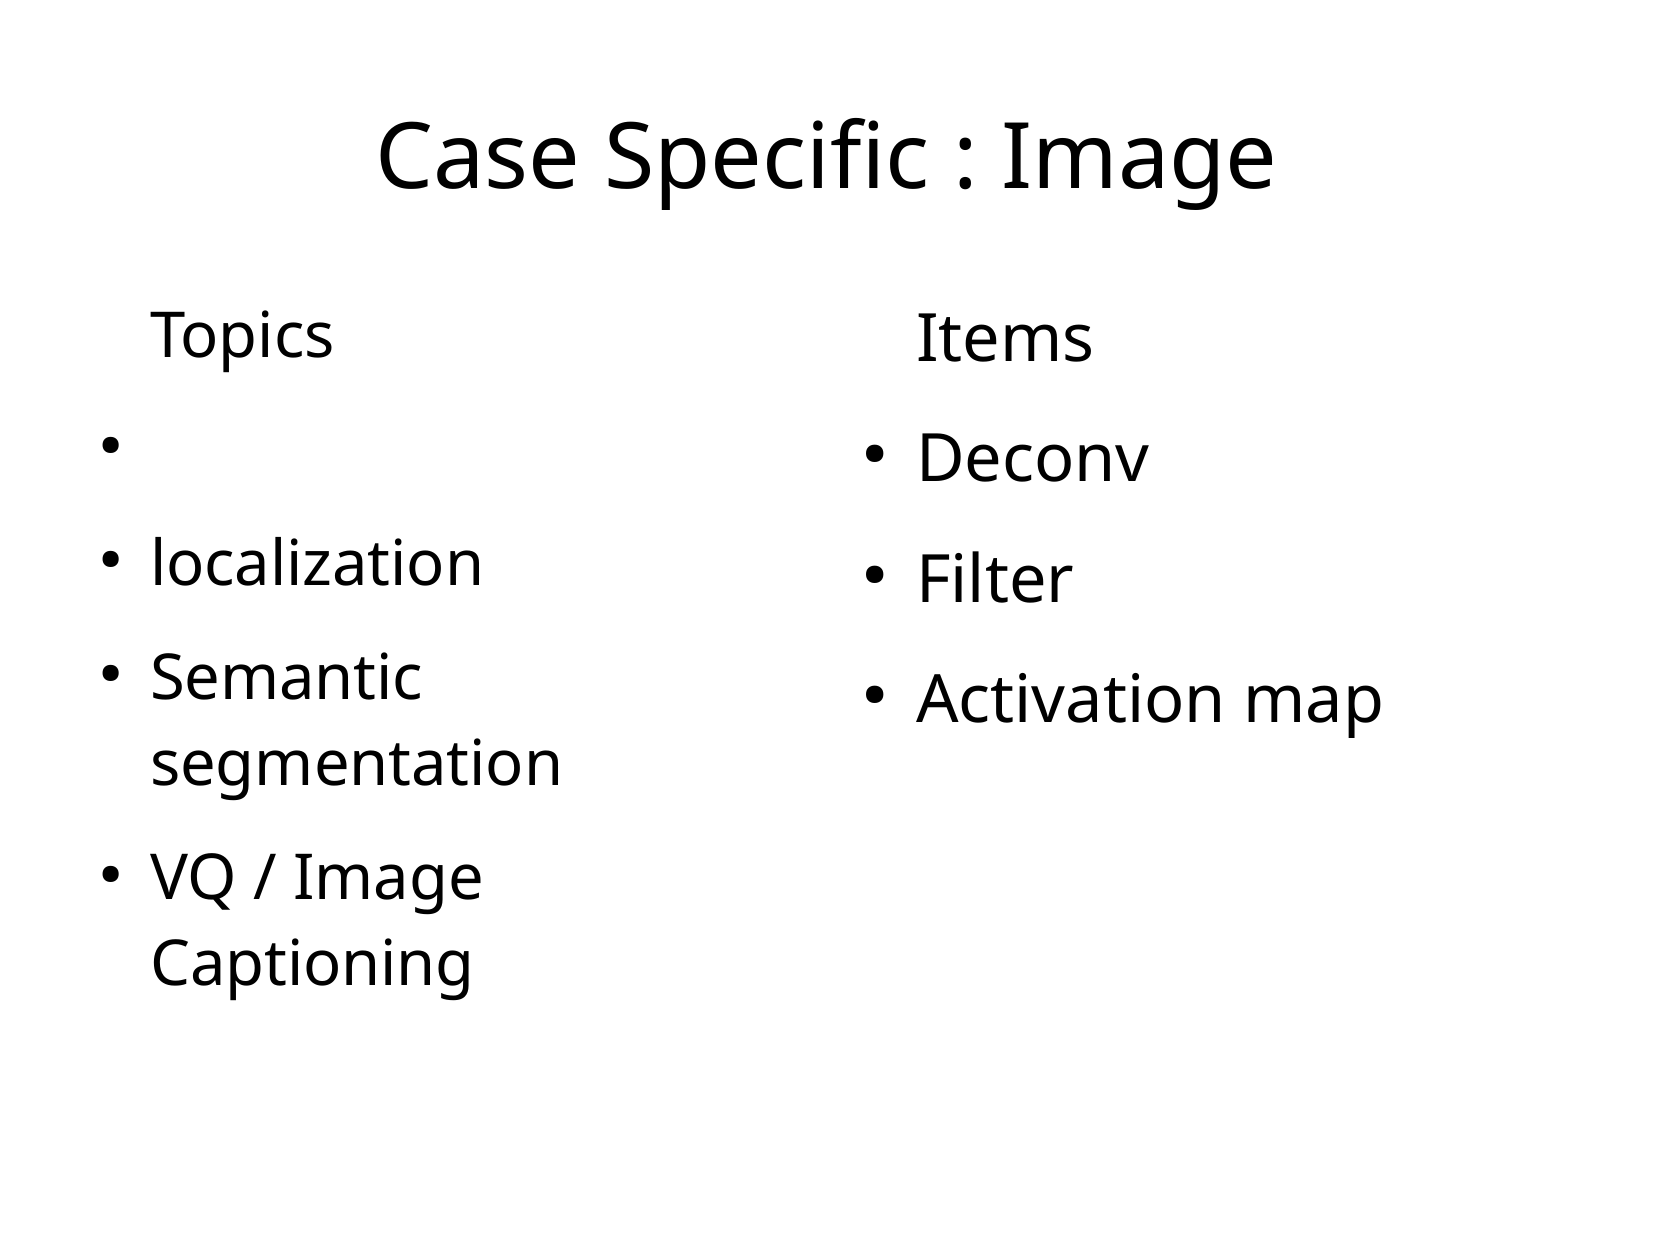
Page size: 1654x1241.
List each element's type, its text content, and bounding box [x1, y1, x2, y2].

list Items Deconv Filter Activation map [845, 290, 1572, 1010]
list Topics localization Semantic segmentation VQ / Image Captioning [82, 290, 809, 1010]
title Case Specific : Image [82, 49, 1571, 257]
